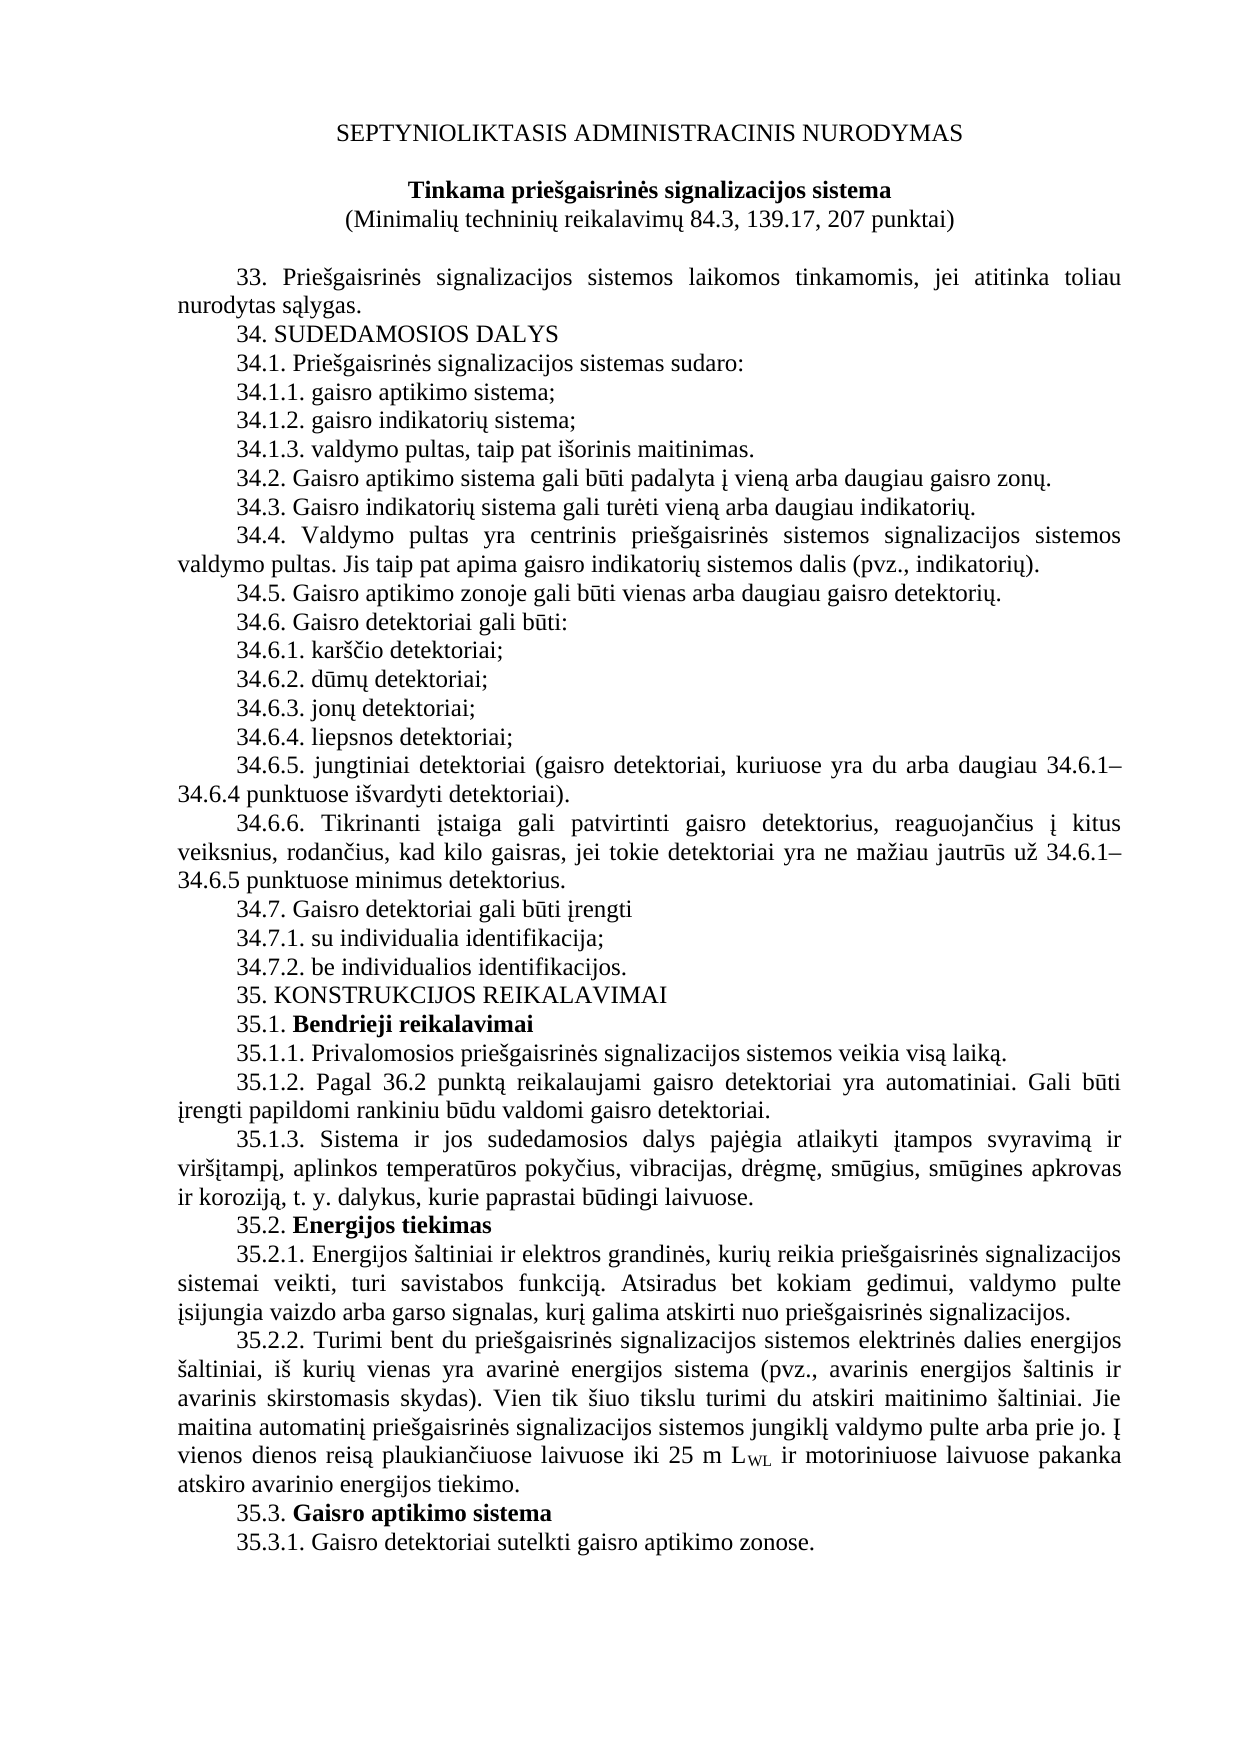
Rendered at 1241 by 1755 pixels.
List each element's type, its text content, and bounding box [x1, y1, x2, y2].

text 35.2. Energijos tiekimas [177, 1211, 1122, 1239]
text 33. Priešgaisrinės signalizacijos sistemos laikomos tinkamomis, jei atitinka toliau nurodytas sąlygas. [177, 262, 1122, 319]
text 34.7.1. su individualia identifikacija; [177, 923, 1122, 952]
text 34.2. Gaisro aptikimo sistema gali būti padalyta į vieną arba daugiau gaisro zonų. [177, 463, 1122, 492]
text 34.6. Gaisro detektoriai gali būti: [177, 607, 1122, 636]
text 34.6.6. Tikrinanti įstaiga gali patvirtinti gaisro detektorius, reaguojančius į kitus veiksnius, rodančius, kad kilo gaisras, jei tokie detektoriai yra ne mažiau jautrūs už 34.6.1–34.6.5 punktuose minimus detektorius. [177, 808, 1122, 894]
text 34.5. Gaisro aptikimo zonoje gali būti vienas arba daugiau gaisro detektorių. [177, 578, 1122, 607]
text 34.1.3. valdymo pultas, taip pat išorinis maitinimas. [177, 434, 1122, 463]
text 34.6.3. jonų detektoriai; [177, 693, 1122, 722]
text 35.1.1. Privalomosios priešgaisrinės signalizacijos sistemos veikia visą laiką. [177, 1038, 1122, 1067]
text 34.3. Gaisro indikatorių sistema gali turėti vieną arba daugiau indikatorių. [177, 492, 1122, 521]
text (Minimalių techninių reikalavimų 84.3, 139.17, 207 punktai) [177, 204, 1122, 233]
text 34.6.4. liepsnos detektoriai; [177, 722, 1122, 751]
text 35.2.2. Turimi bent du priešgaisrinės signalizacijos sistemos elektrinės dalies energijos šaltiniai, iš kurių vienas yra avarinė energijos sistema (pvz., avarinis energijos šaltinis ir avarinis skirstomasis skydas). Vien tik šiuo tikslu turimi du atskiri maitinimo šaltiniai. Jie maitina automatinį priešgaisrinės signalizacijos sistemos jungiklį valdymo pulte arba prie jo. Į vienos dienos reisą plaukiančiuose laivuose iki 25 m LWL ir motoriniuose laivuose pakanka atskiro avarinio energijos tiekimo. [177, 1326, 1122, 1498]
text 35. KONSTRUKCIJOS REIKALAVIMAI [177, 981, 1122, 1009]
text 34.1. Priešgaisrinės signalizacijos sistemas sudaro: [177, 348, 1122, 377]
text 34.1.1. gaisro aptikimo sistema; [177, 377, 1122, 406]
text 35.1.3. Sistema ir jos sudedamosios dalys pajėgia atlaikyti įtampos svyravimą ir viršįtampį, aplinkos temperatūros pokyčius, vibracijas, drėgmę, smūgius, smūgines apkrovas ir koroziją, t. y. dalykus, kurie paprastai būdingi laivuose. [177, 1124, 1122, 1211]
text 35.2.1. Energijos šaltiniai ir elektros grandinės, kurių reikia priešgaisrinės signalizacijos sistemai veikti, turi savistabos funkciją. Atsiradus bet kokiam gedimui, valdymo pulte įsijungia vaizdo arba garso signalas, kurį galima atskirti nuo priešgaisrinės signalizacijos. [177, 1239, 1122, 1326]
text 35.1. Bendrieji reikalavimai [177, 1009, 1122, 1038]
text 35.3. Gaisro aptikimo sistema [177, 1498, 1122, 1527]
text 34.1.2. gaisro indikatorių sistema; [177, 406, 1122, 434]
text 35.3.1. Gaisro detektoriai sutelkti gaisro aptikimo zonose. [177, 1527, 1122, 1556]
text 35.1.2. Pagal 36.2 punktą reikalaujami gaisro detektoriai yra automatiniai. Gali būti įrengti papildomi rankiniu būdu valdomi gaisro detektoriai. [177, 1067, 1122, 1124]
text SEPTYNIOLIKTASIS ADMINISTRACINIS NURODYMAS [177, 118, 1122, 147]
text 34.6.5. jungtiniai detektoriai (gaisro detektoriai, kuriuose yra du arba daugiau 34.6.1–34.6.4 punktuose išvardyti detektoriai). [177, 751, 1122, 808]
text Tinkama priešgaisrinės signalizacijos sistema [177, 176, 1122, 204]
text 34.7. Gaisro detektoriai gali būti įrengti [177, 894, 1122, 923]
text 34.6.2. dūmų detektoriai; [177, 664, 1122, 693]
text 34. SUDEDAMOSIOS DALYS [177, 319, 1122, 348]
text 34.6.1. karščio detektoriai; [177, 636, 1122, 664]
text 34.7.2. be individualios identifikacijos. [177, 952, 1122, 981]
text 34.4. Valdymo pultas yra centrinis priešgaisrinės sistemos signalizacijos sistemos valdymo pultas. Jis taip pat apima gaisro indikatorių sistemos dalis (pvz., indikatorių). [177, 521, 1122, 578]
